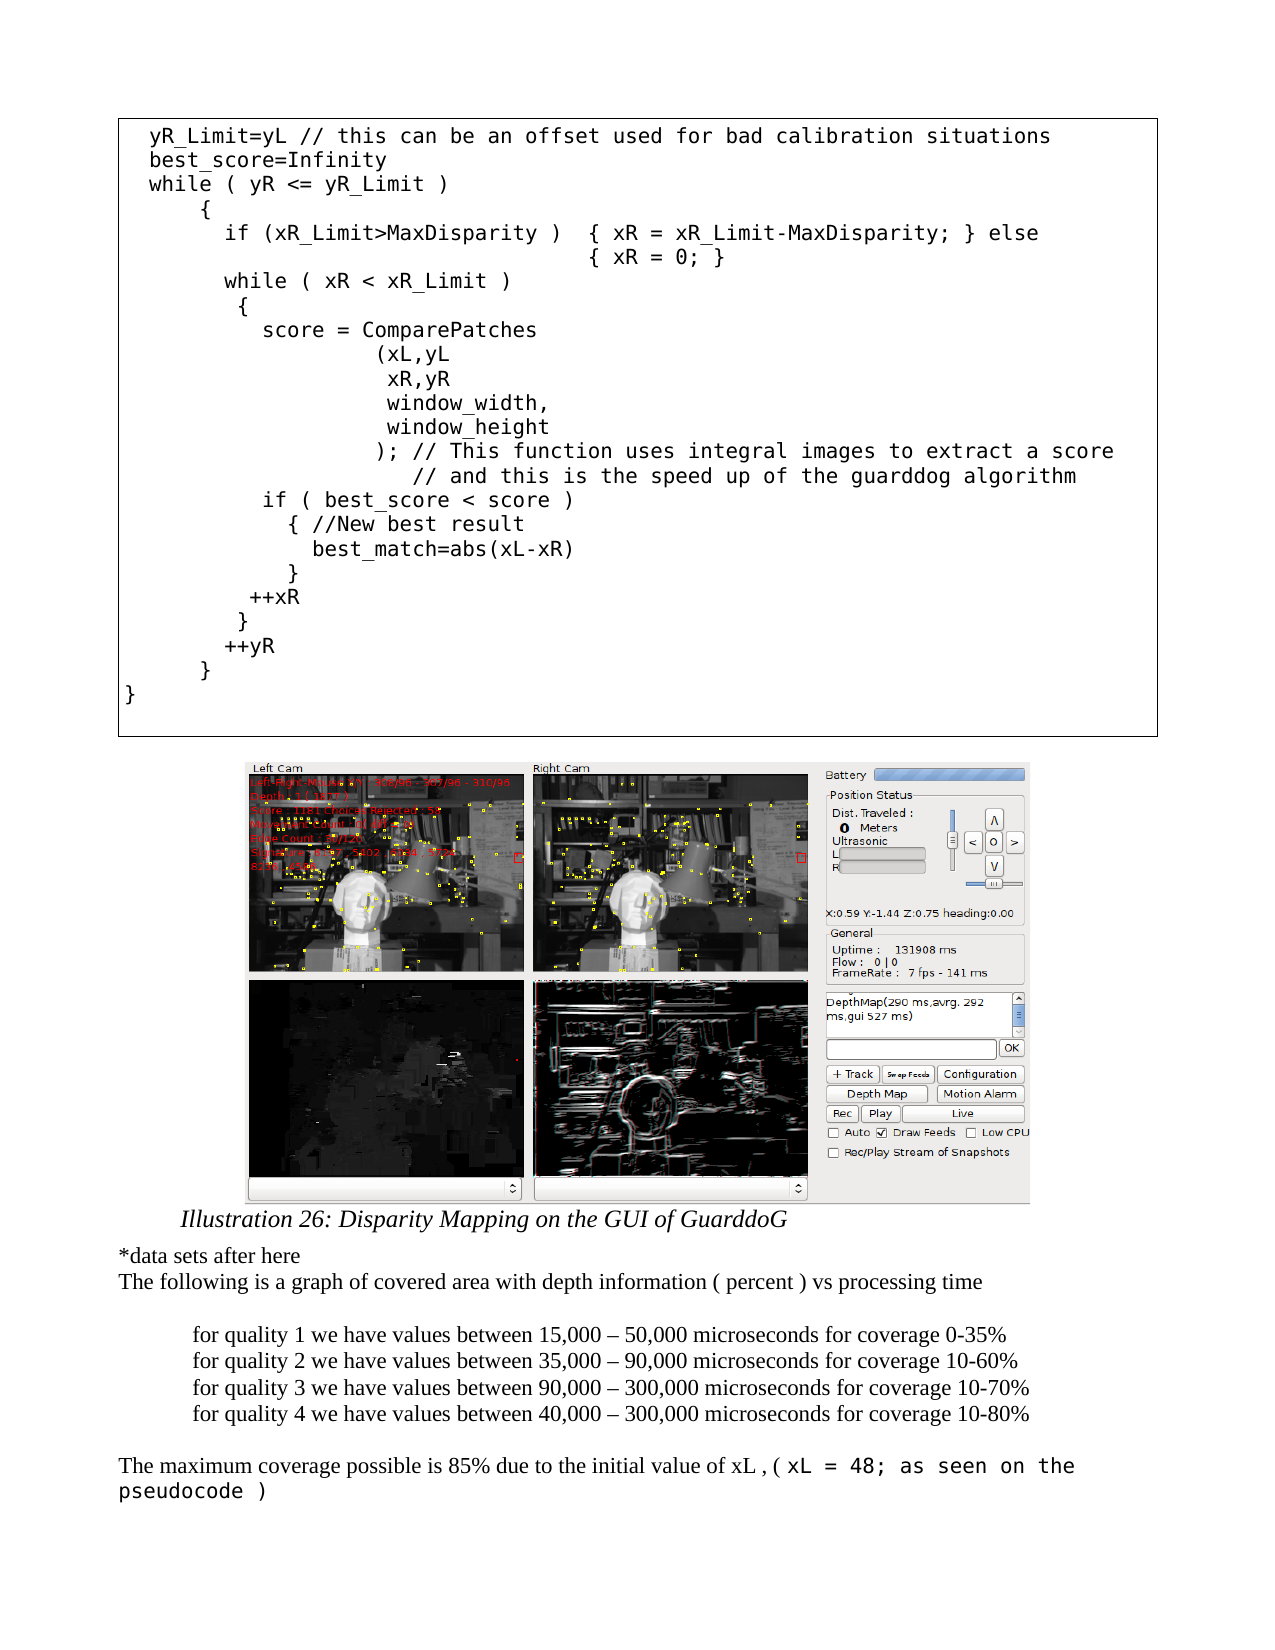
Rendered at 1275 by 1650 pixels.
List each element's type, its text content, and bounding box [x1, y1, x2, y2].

picture [244, 762, 1031, 1205]
text for quality 2 we have values between 35,000 – 90,000 microseconds for coverage 10-60% [118, 1347, 1157, 1373]
text *data sets after here [118, 1205, 1157, 1268]
text The following is a graph of covered area with depth information ( percent ) vs processing time [118, 1268, 1157, 1294]
text for quality 4 we have values between 40,000 – 300,000 microseconds for coverage 10-80% [118, 1400, 1157, 1426]
text The maximum coverage possible is 85% due to the initial value of xL , ( xL = 48; as seen on the pseudocode ) [118, 1453, 1157, 1503]
table_header yR_Limit=yL // this can be an offset used for bad calibration situations best_score=Infinity while ( yR <= yR_Limit ) { if (xR_Limit>MaxDisparity ) { xR = xR_Limit-MaxDisparity; } else { xR = 0; } while ( xR < xR_Limit ) { score = ComparePatches (xL,yL xR,yR window_width, window_height ); // This function uses integral images to extract a score // and this is the speed up of the guarddog algorithm if ( best_score < score ) { //New best result best_match=abs(xL-xR) } ++xR } ++yR } } [119, 119, 1157, 736]
text for quality 1 we have values between 15,000 – 50,000 microseconds for coverage 0-35% [118, 1321, 1157, 1347]
text Illustration 26: Disparity Mapping on the GUI of GuarddoG [180, 1205, 1095, 1233]
text for quality 3 we have values between 90,000 – 300,000 microseconds for coverage 10-70% [118, 1373, 1157, 1400]
